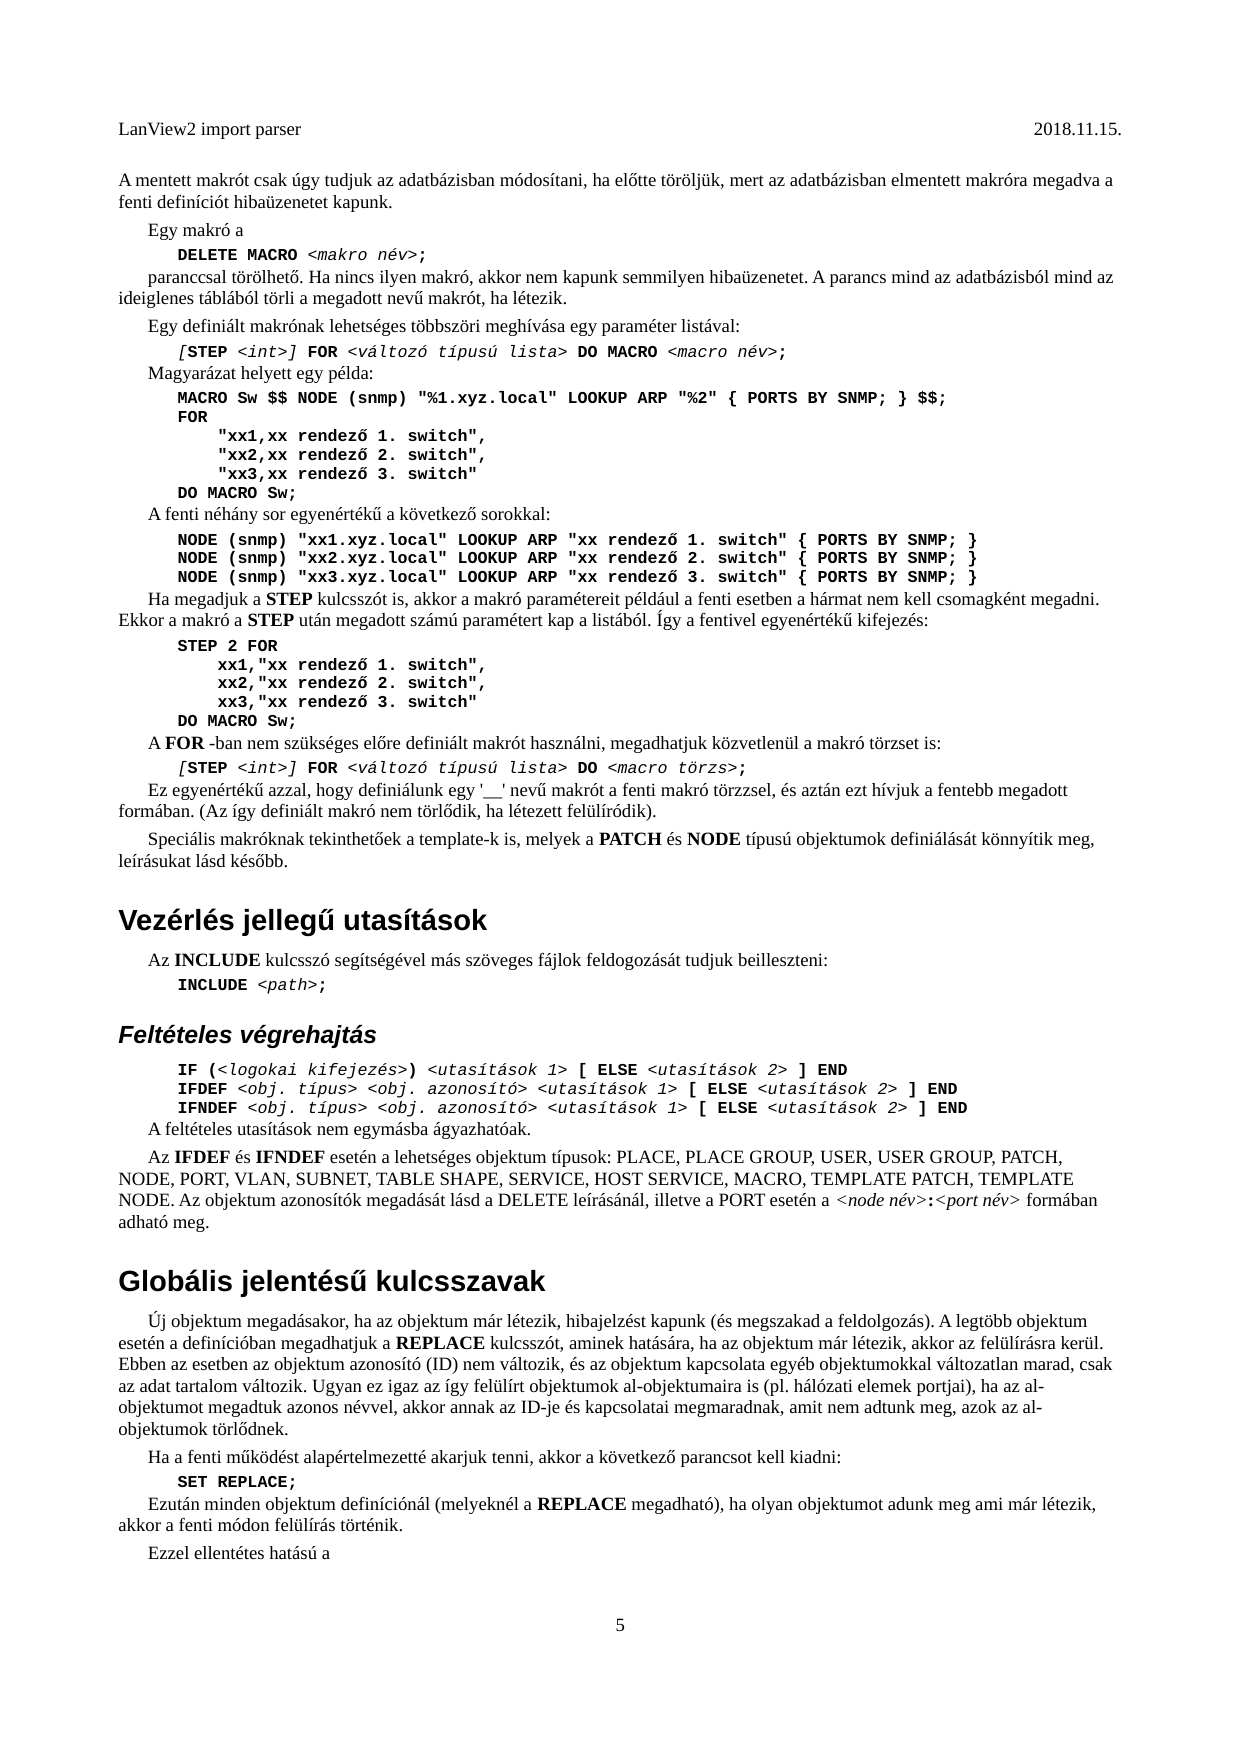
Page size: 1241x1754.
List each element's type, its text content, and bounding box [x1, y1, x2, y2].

text INCLUDE <path>; [177, 977, 1122, 996]
text STEP 2 FOR [177, 637, 1122, 656]
text [STEP <int>] FOR <változó típusú lista> DO MACRO <macro név>; [177, 343, 1122, 362]
text xx2,"xx rendező 2. switch", [177, 675, 1122, 694]
text DO MACRO Sw; [177, 484, 1122, 503]
text A mentett makrót csak úgy tudjuk az adatbázisban módosítani, ha előtte töröljük, mert az adatbázisban elmentett makróra megadva a fenti definíciót hibaüzenetet kapunk. [118, 169, 1122, 212]
text Ha megadjuk a STEP kulcsszót is, akkor a makró paramétereit például a fenti esetben a hármat nem kell csomagként megadni. Ekkor a makró a STEP után megadott számú paramétert kap a listából. Így a fentivel egyenértékű kifejezés: [118, 588, 1122, 631]
text "xx3,xx rendező 3. switch" [177, 466, 1122, 484]
text A FOR -ban nem szükséges előre definiált makrót használni, megadhatjuk közvetlenül a makró törzset is: [118, 732, 1122, 753]
text [STEP <int>] FOR <változó típusú lista> DO <macro törzs>; [177, 760, 1122, 778]
subtitle Globális jelentésű kulcsszavak [118, 1264, 1122, 1297]
text NODE (snmp) "xx1.xyz.local" LOOKUP ARP "xx rendező 1. switch" { PORTS BY SNMP; } [177, 531, 1122, 550]
text Egy definiált makrónak lehetséges többszöri meghívása egy paraméter listával: [118, 315, 1122, 337]
text xx1,"xx rendező 1. switch", [177, 656, 1122, 675]
text "xx1,xx rendező 1. switch", [177, 428, 1122, 447]
text IFDEF <obj. típus> <obj. azonosító> <utasítások 1> [ ELSE <utasítások 2> ] END [177, 1081, 1122, 1099]
text Speciális makróknak tekinthetőek a template-k is, melyek a PATCH és NODE típusú objektumok definiálását könnyítik meg, leírásukat lásd később. [118, 828, 1122, 871]
text Ha a fenti működést alapértelmezetté akarjuk tenni, akkor a következő parancsot kell kiadni: [118, 1446, 1122, 1467]
text Egy makró a [118, 219, 1122, 240]
text Ez egyenértékű azzal, hogy definiálunk egy '__' nevű makrót a fenti makró törzzsel, és aztán ezt hívjuk a fentebb megadott formában. (Az így definiált makró nem törlődik, ha létezett felülíródik). [118, 778, 1122, 822]
text xx3,"xx rendező 3. switch" [177, 694, 1122, 713]
text SET REPLACE; [177, 1474, 1122, 1493]
text Az INCLUDE kulcsszó segítségével más szöveges fájlok feldogozását tudjuk beilleszteni: [118, 949, 1122, 970]
subtitle Vezérlés jellegű utasítások [118, 903, 1122, 936]
text A fenti néhány sor egyenértékű a következő sorokkal: [118, 503, 1122, 525]
text NODE (snmp) "xx3.xyz.local" LOOKUP ARP "xx rendező 3. switch" { PORTS BY SNMP; } [177, 569, 1122, 588]
text Az IFDEF és IFNDEF esetén a lehetséges objektum típusok: PLACE, PLACE GROUP, USER, USER GROUP, PATCH, NODE, PORT, VLAN, SUBNET, TABLE SHAPE, SERVICE, HOST SERVICE, MACRO, TEMPLATE PATCH, TEMPLATE NODE. Az objektum azonosítók megadását lásd a DELETE leírásánál, illetve a PORT esetén a <node név>:<port név> formában adható meg. [118, 1146, 1122, 1232]
text DELETE MACRO <makro név>; [177, 247, 1122, 266]
text Magyarázat helyett egy példa: [118, 362, 1122, 384]
text "xx2,xx rendező 2. switch", [177, 447, 1122, 466]
text IF (<logokai kifejezés>) <utasítások 1> [ ELSE <utasítások 2> ] END [177, 1062, 1122, 1081]
text Új objektum megadásakor, ha az objektum már létezik, hibajelzést kapunk (és megszakad a feldolgozás). A legtöbb objektum esetén a definícióban megadhatjuk a REPLACE kulcsszót, aminek hatására, ha az objektum már létezik, akkor az felülírásra kerül. Ebben az esetben az objektum azonosító (ID) nem változik, és az objektum kapcsolata egyéb objektumokkal változatlan marad, csak az adat tartalom változik. Ugyan ez igaz az így felülírt objektumok al-objektumaira is (pl. hálózati elemek portjai), ha az al-objektumot megadtuk azonos névvel, akkor annak az ID-je és kapcsolatai megmaradnak, amit nem adtunk meg, azok az al-objektumok törlődnek. [118, 1310, 1122, 1439]
text NODE (snmp) "xx2.xyz.local" LOOKUP ARP "xx rendező 2. switch" { PORTS BY SNMP; } [177, 550, 1122, 569]
text DO MACRO Sw; [177, 713, 1122, 732]
text A feltételes utasítások nem egymásba ágyazhatóak. [118, 1118, 1122, 1140]
text Ezután minden objektum definíciónál (melyeknél a REPLACE megadható), ha olyan objektumot adunk meg ami már létezik, akkor a fenti módon felülírás történik. [118, 1493, 1122, 1536]
text IFNDEF <obj. típus> <obj. azonosító> <utasítások 1> [ ELSE <utasítások 2> ] END [177, 1099, 1122, 1118]
text FOR [177, 409, 1122, 428]
subtitle Feltételes végrehajtás [118, 1021, 1122, 1049]
text paranccsal törölhető. Ha nincs ilyen makró, akkor nem kapunk semmilyen hibaüzenetet. A parancs mind az adatbázisból mind az ideiglenes táblából törli a megadott nevű makrót, ha létezik. [118, 266, 1122, 309]
text Ezzel ellentétes hatású a [118, 1542, 1122, 1564]
text MACRO Sw $$ NODE (snmp) "%1.xyz.local" LOOKUP ARP "%2" { PORTS BY SNMP; } $$; [177, 390, 1122, 409]
